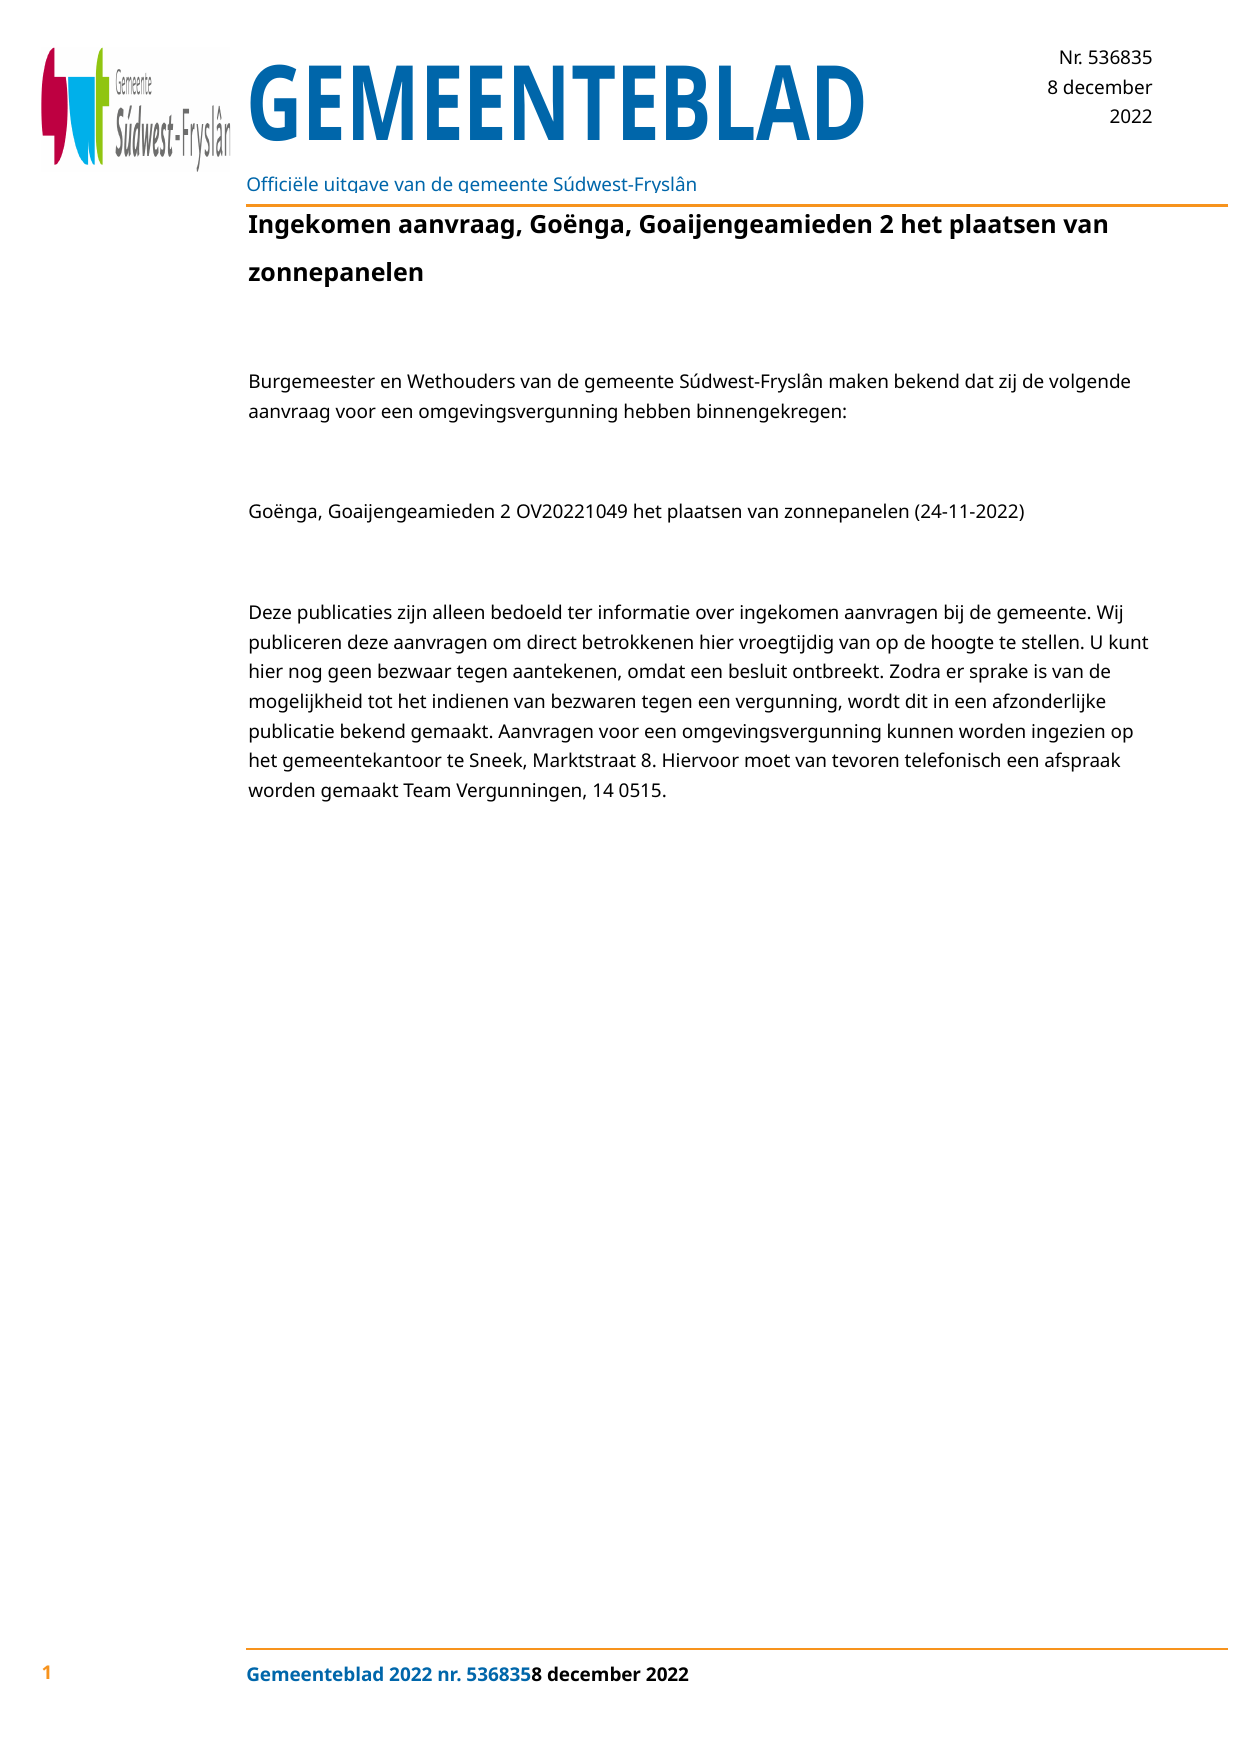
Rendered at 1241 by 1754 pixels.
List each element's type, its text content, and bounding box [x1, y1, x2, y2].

text Burgemeester en Wethouders van de gemeente Súdwest-Fryslân maken bekend dat zij de volgende aanvraag voor een omgevingsvergunning hebben binnengekregen: [248, 368, 1152, 424]
picture [41, 47, 231, 172]
text Goënga, Goaijengeamieden 2 OV20221049 het plaatsen van zonnepanelen (24-11-2022) [248, 499, 1152, 524]
text Deze publicaties zijn alleen bedoeld ter informatie over ingekomen aanvragen bij de gemeente. Wij publiceren deze aanvragen om direct betrokkenen hier vroegtijdig van op de hoogte te stellen. U kunt hier nog geen bezwaar tegen aantekenen, omdat een besluit ontbreekt. Zodra er sprake is van de mogelijkheid tot het indienen van bezwaren tegen een vergunning, wordt dit in een afzonderlijke publicatie bekend gemaakt. Aanvragen voor een omgevingsvergunning kunnen worden ingezien op het gemeentekantoor te Sneek, Marktstraat 8. Hiervoor moet van tevoren telefonisch een afspraak worden gemaakt Team Vergunningen, 14 0515. [248, 599, 1152, 803]
text Ingekomen aanvraag, Goënga, Goaijengeamieden 2 het plaatsen van zonnepanelen [248, 207, 1152, 288]
